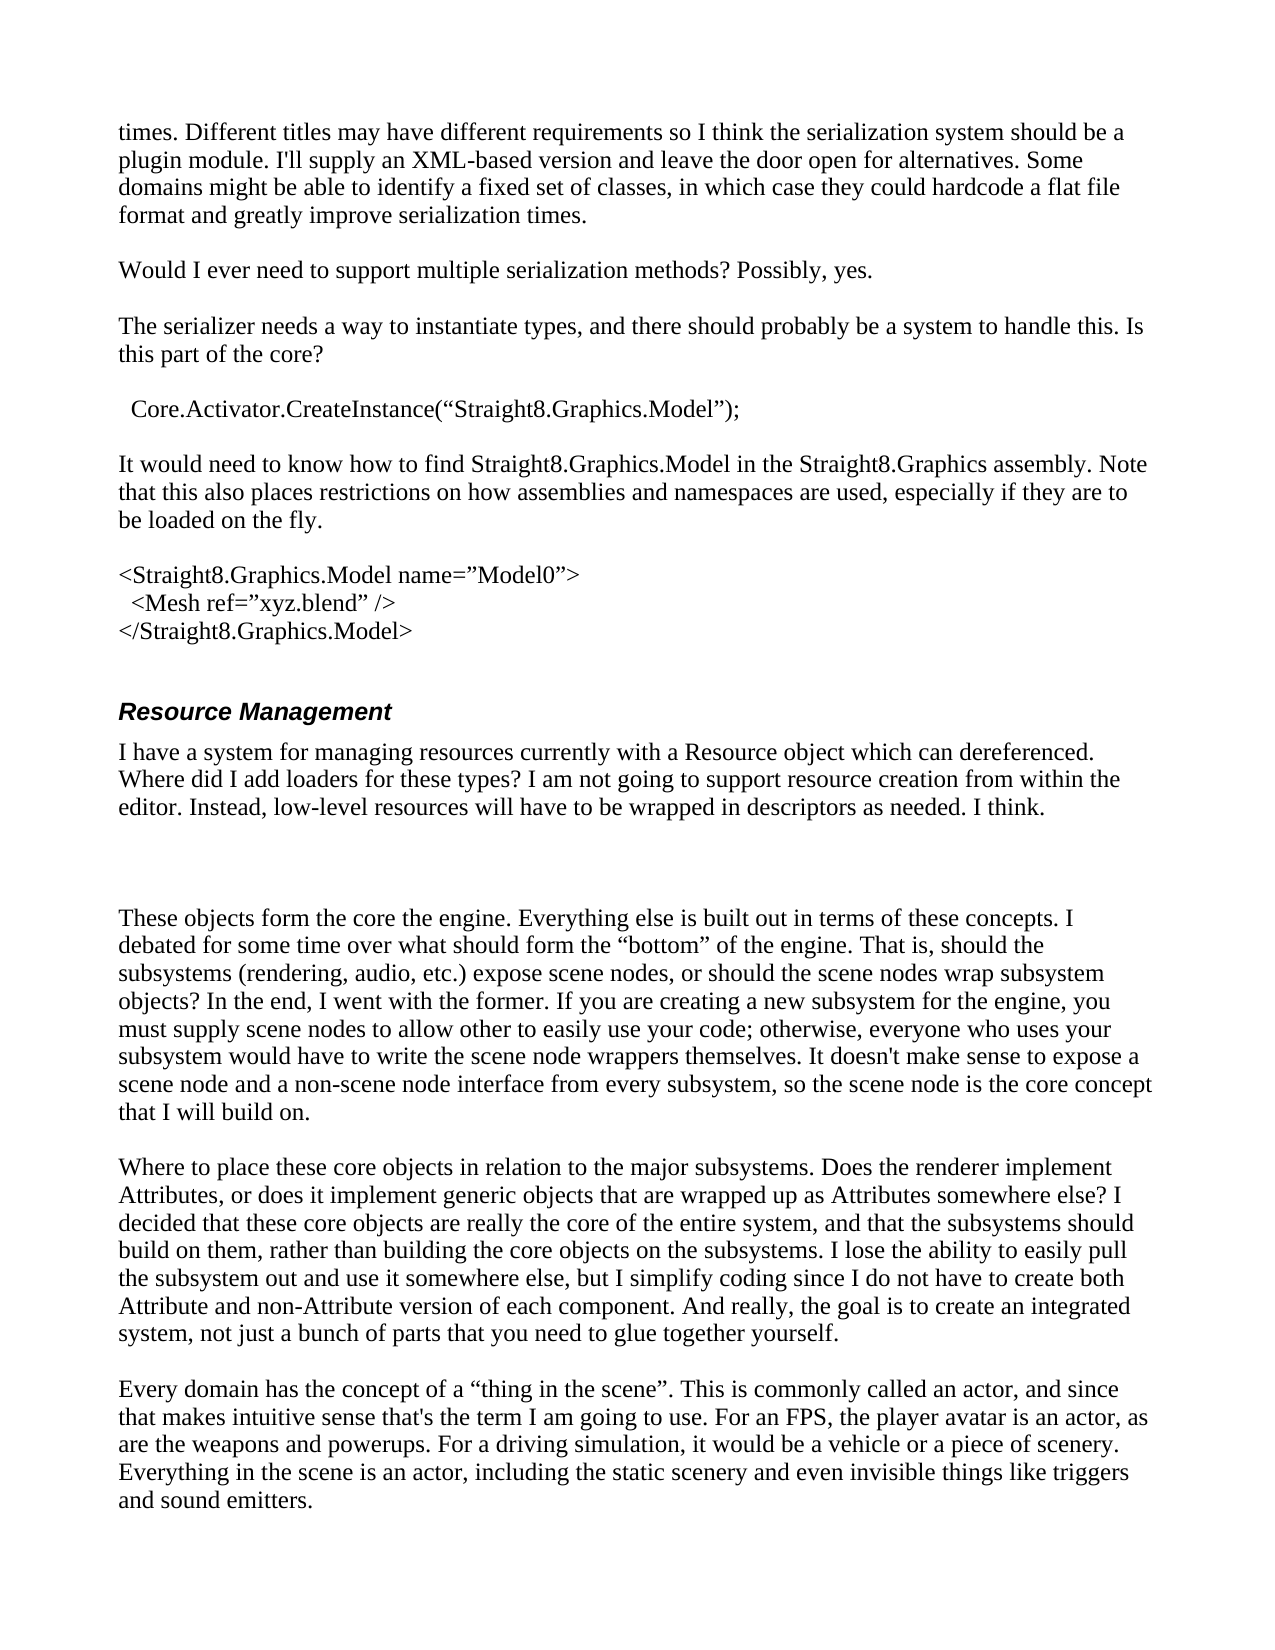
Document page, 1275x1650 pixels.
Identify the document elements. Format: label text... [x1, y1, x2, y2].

text I have a system for managing resources currently with a Resource object which can dereferenced. Where did I add loaders for these types? I am not going to support resource creation from within the editor. Instead, low-level resources will have to be wrapped in descriptors as needed. I think. [118, 738, 1157, 821]
text </Straight8.Graphics.Model> [118, 617, 1157, 644]
subtitle Resource Management [118, 697, 1157, 725]
text Core.Activator.CreateInstance(“Straight8.Graphics.Model”); [118, 395, 1157, 423]
text These objects form the core the engine. Everything else is built out in terms of these concepts. I debated for some time over what should form the “bottom” of the engine. That is, should the subsystems (rendering, audio, etc.) expose scene nodes, or should the scene nodes wrap subsystem objects? In the end, I went with the former. If you are creating a new subsystem for the engine, you must supply scene nodes to allow other to easily use your code; otherwise, everyone who uses your subsystem would have to write the scene node wrappers themselves. It doesn't make sense to expose a scene node and a non-scene node interface from every subsystem, so the scene node is the core concept that I will build on. [118, 904, 1157, 1126]
text It would need to know how to find Straight8.Graphics.Model in the Straight8.Graphics assembly. Note that this also places restrictions on how assemblies and namespaces are used, especially if they are to be loaded on the fly. [118, 451, 1157, 534]
text <Straight8.Graphics.Model name=”Model0”> [118, 561, 1157, 589]
text The serializer needs a way to instantiate types, and there should probably be a system to handle this. Is this part of the core? [118, 312, 1157, 367]
text Would I ever need to support multiple serialization methods? Possibly, yes. [118, 257, 1157, 284]
text <Mesh ref=”xyz.blend” /> [118, 589, 1157, 617]
text Every domain has the concept of a “thing in the scene”. This is commonly called an actor, and since that makes intuitive sense that's the term I am going to use. For an FPS, the player avatar is an actor, as are the weapons and powerups. For a driving simulation, it would be a vehicle or a piece of scenery. Everything in the scene is an actor, including the static scenery and even invisible things like triggers and sound emitters. [118, 1375, 1157, 1513]
text Where to place these core objects in relation to the major subsystems. Does the renderer implement Attributes, or does it implement generic objects that are wrapped up as Attributes somewhere else? I decided that these core objects are really the core of the entire system, and that the subsystems should build on them, rather than building the core objects on the subsystems. I lose the ability to easily pull the subsystem out and use it somewhere else, but I simplify coding since I do not have to create both Attribute and non-Attribute version of each component. And really, the goal is to create an integrated system, not just a bunch of parts that you need to glue together yourself. [118, 1153, 1157, 1347]
text times. Different titles may have different requirements so I think the serialization system should be a plugin module. I'll supply an XML-based version and leave the door open for alternatives. Some domains might be able to identify a fixed set of classes, in which case they could hardcode a flat file format and greatly improve serialization times. [118, 118, 1157, 229]
